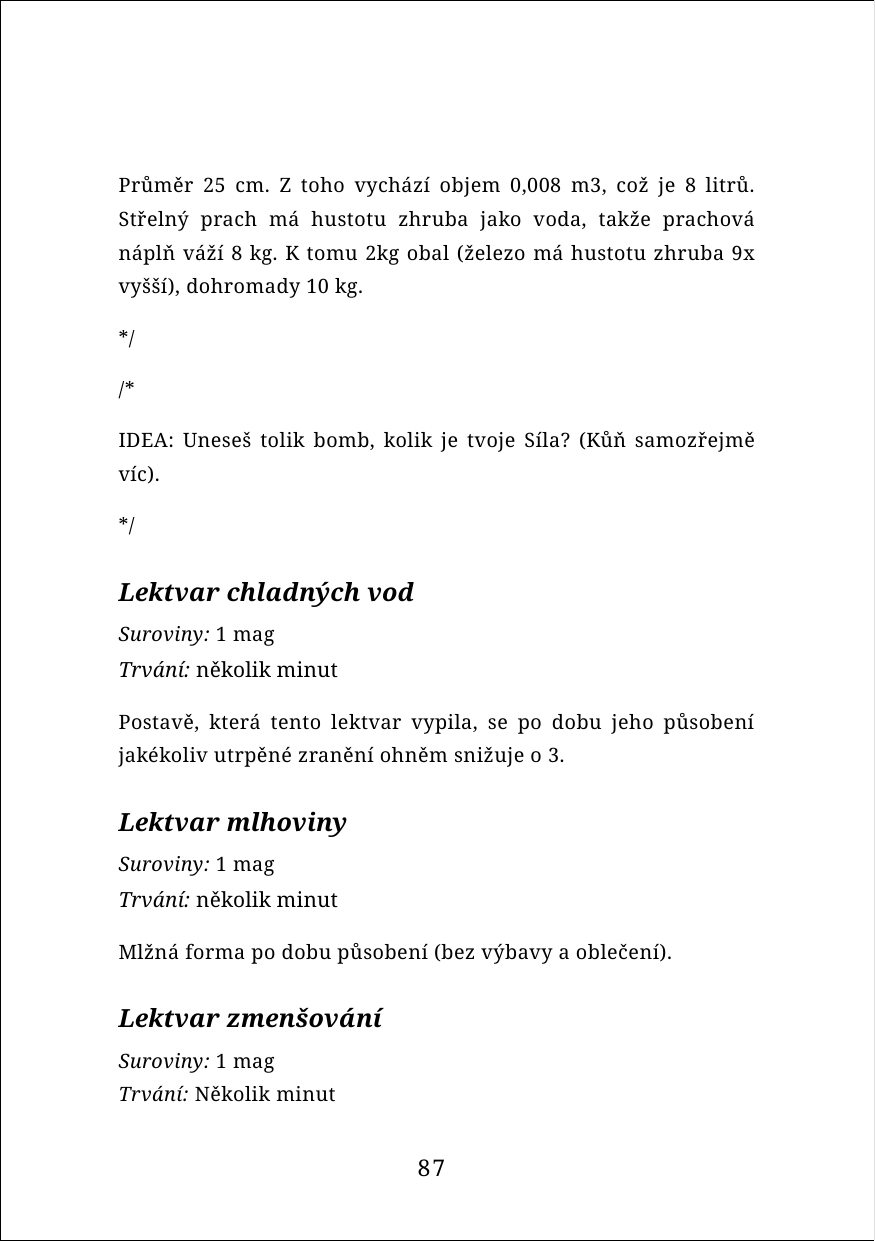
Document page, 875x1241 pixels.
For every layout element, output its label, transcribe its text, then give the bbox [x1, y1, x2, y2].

text Suroviny: 1 mag Trvání: několik minut [118, 851, 756, 913]
subtitle Lektvar mlhoviny [118, 805, 756, 839]
text Postavě, která tento lektvar vypila, se po dobu jeho působení jakékoliv utrpěné zranění ohněm snižuje o 3. [118, 708, 756, 769]
text Mlžná forma po dobu působení (bez výbavy a oblečení). [118, 938, 756, 965]
text */ [118, 324, 756, 351]
subtitle Lektvar zmenšování [118, 1001, 756, 1035]
text Průměr 25 cm. Z toho vychází objem 0,008 m3, což je 8 litrů. Střelný prach má hustotu zhruba jako voda, takže prachová náplň váží 8 kg. K tomu 2kg obal (železo má hustotu zhruba 9x vyšší), dohromady 10 kg. [118, 172, 756, 300]
text /* [118, 375, 756, 402]
text Suroviny: 1 mag Trvání: Několik minut [118, 1047, 756, 1107]
text Suroviny: 1 mag Trvání: několik minut [118, 621, 756, 683]
text */ [118, 512, 756, 539]
text IDEA: Uneseš tolik bomb, kolik je tvoje Síla? (Kůň samozřejmě víc). [118, 427, 756, 487]
subtitle Lektvar chladných vod [118, 575, 756, 609]
